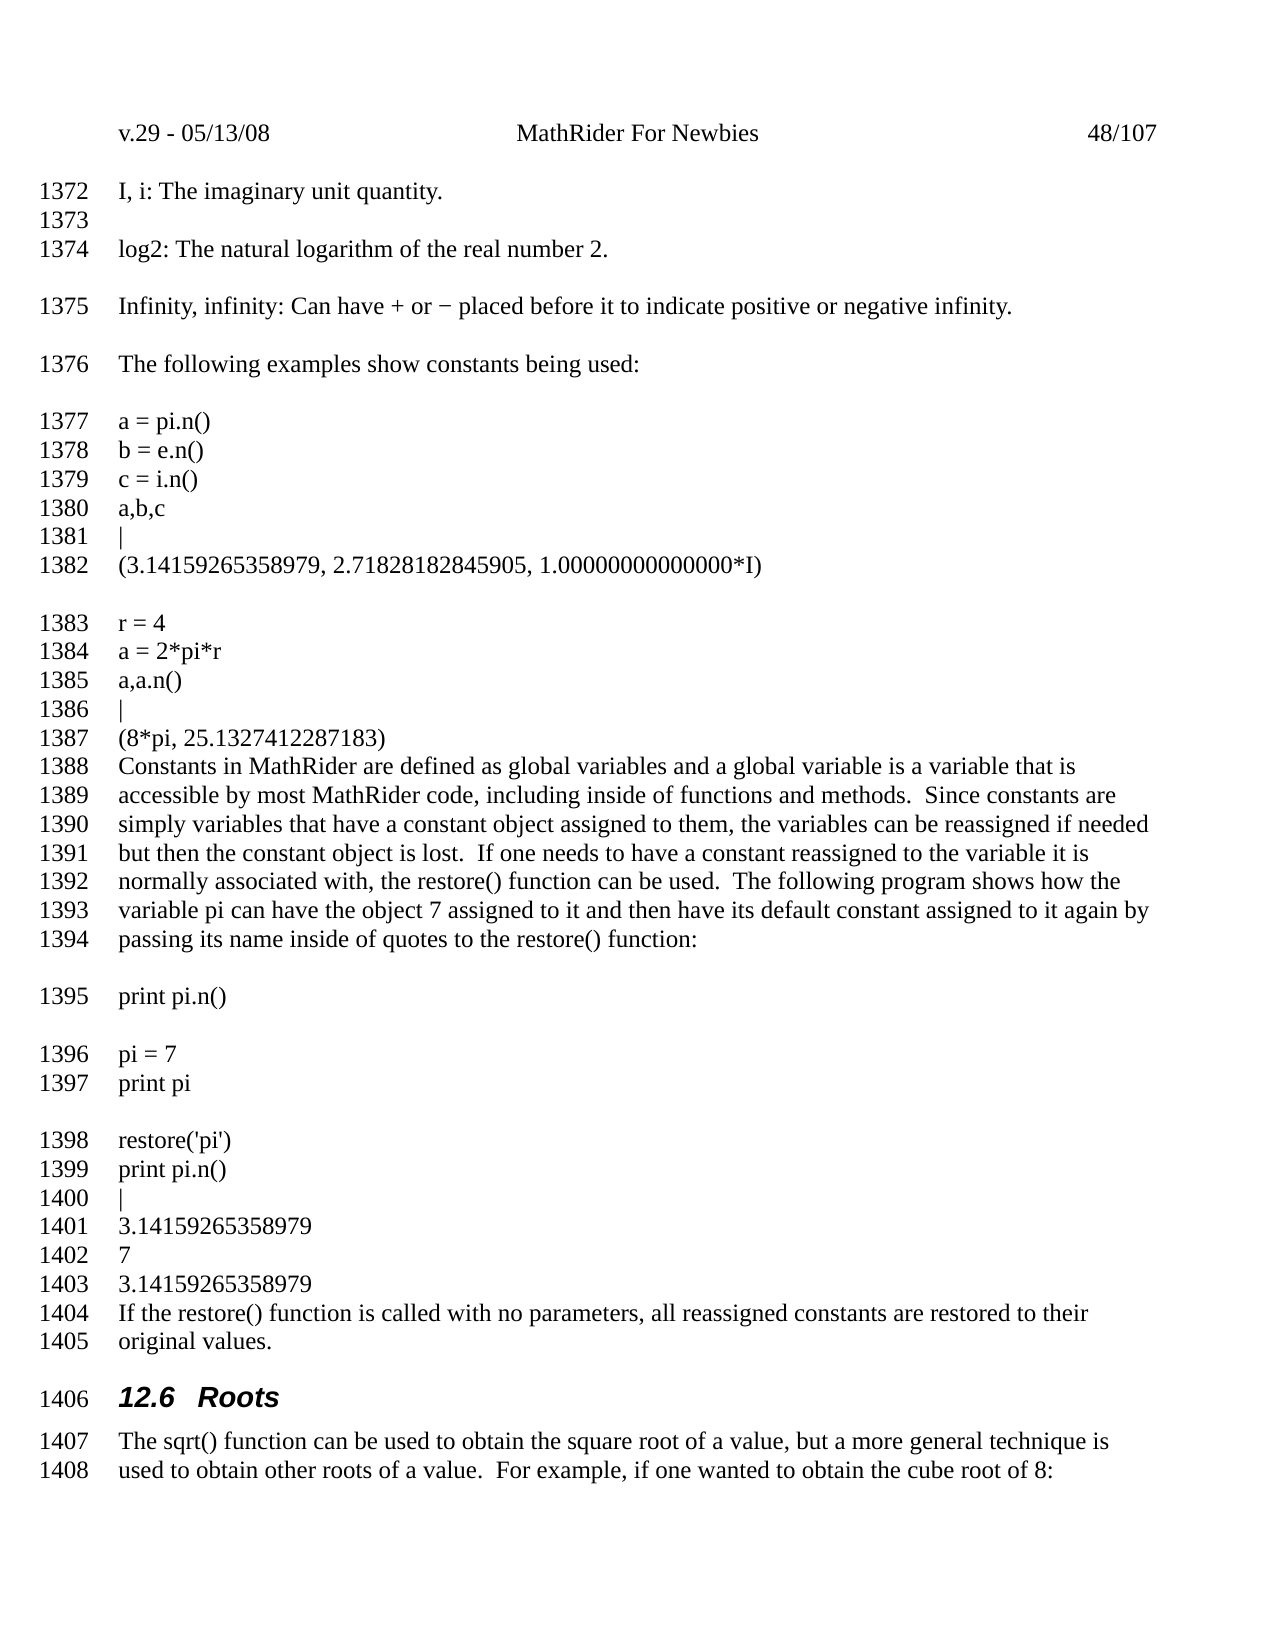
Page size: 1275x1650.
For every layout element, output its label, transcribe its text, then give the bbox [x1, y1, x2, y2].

text c = i.n() [118, 464, 1157, 493]
text log2: The natural logarithm of the real number 2. [118, 234, 1157, 263]
text print pi [118, 1068, 1157, 1096]
text print pi.n() [118, 981, 1157, 1010]
text a = 2*pi*r [118, 636, 1157, 665]
text r = 4 [118, 608, 1157, 636]
text | [118, 521, 1157, 550]
text b = e.n() [118, 435, 1157, 464]
text restore('pi') [118, 1125, 1157, 1154]
subtitle Roots [118, 1380, 1157, 1414]
text a = pi.n() [118, 406, 1157, 435]
text Constants in MathRider are defined as global variables and a global variable is a variable that is accessible by most MathRider code, including inside of functions and methods. Since constants are simply variables that have a constant object assigned to them, the variables can be reassigned if needed but then the constant object is lost. If one needs to have a constant reassigned to the variable it is normally associated with, the restore() function can be used. The following program shows how the variable pi can have the object 7 assigned to it and then have its default constant assigned to it again by passing its name inside of quotes to the restore() function: [118, 751, 1157, 953]
text (8*pi, 25.1327412287183) [118, 723, 1157, 751]
text a,a.n() [118, 665, 1157, 694]
text I, i: The imaginary unit quantity. [118, 176, 1157, 205]
text | [118, 694, 1157, 723]
text If the restore() function is called with no parameters, all reassigned constants are restored to their original values. [118, 1298, 1157, 1355]
text 3.14159265358979 [118, 1269, 1157, 1298]
text (3.14159265358979, 2.71828182845905, 1.00000000000000*I) [118, 550, 1157, 579]
text print pi.n() [118, 1154, 1157, 1183]
text The sqrt() function can be used to obtain the square root of a value, but a more general technique is used to obtain other roots of a value. For example, if one wanted to obtain the cube root of 8: [118, 1426, 1157, 1484]
text 7 [118, 1240, 1157, 1269]
text | [118, 1183, 1157, 1211]
text The following examples show constants being used: [118, 349, 1157, 378]
text pi = 7 [118, 1039, 1157, 1068]
text Infinity, infinity: Can have + or − placed before it to indicate positive or negative infinity. [118, 291, 1157, 320]
text 3.14159265358979 [118, 1211, 1157, 1240]
text a,b,c [118, 493, 1157, 521]
